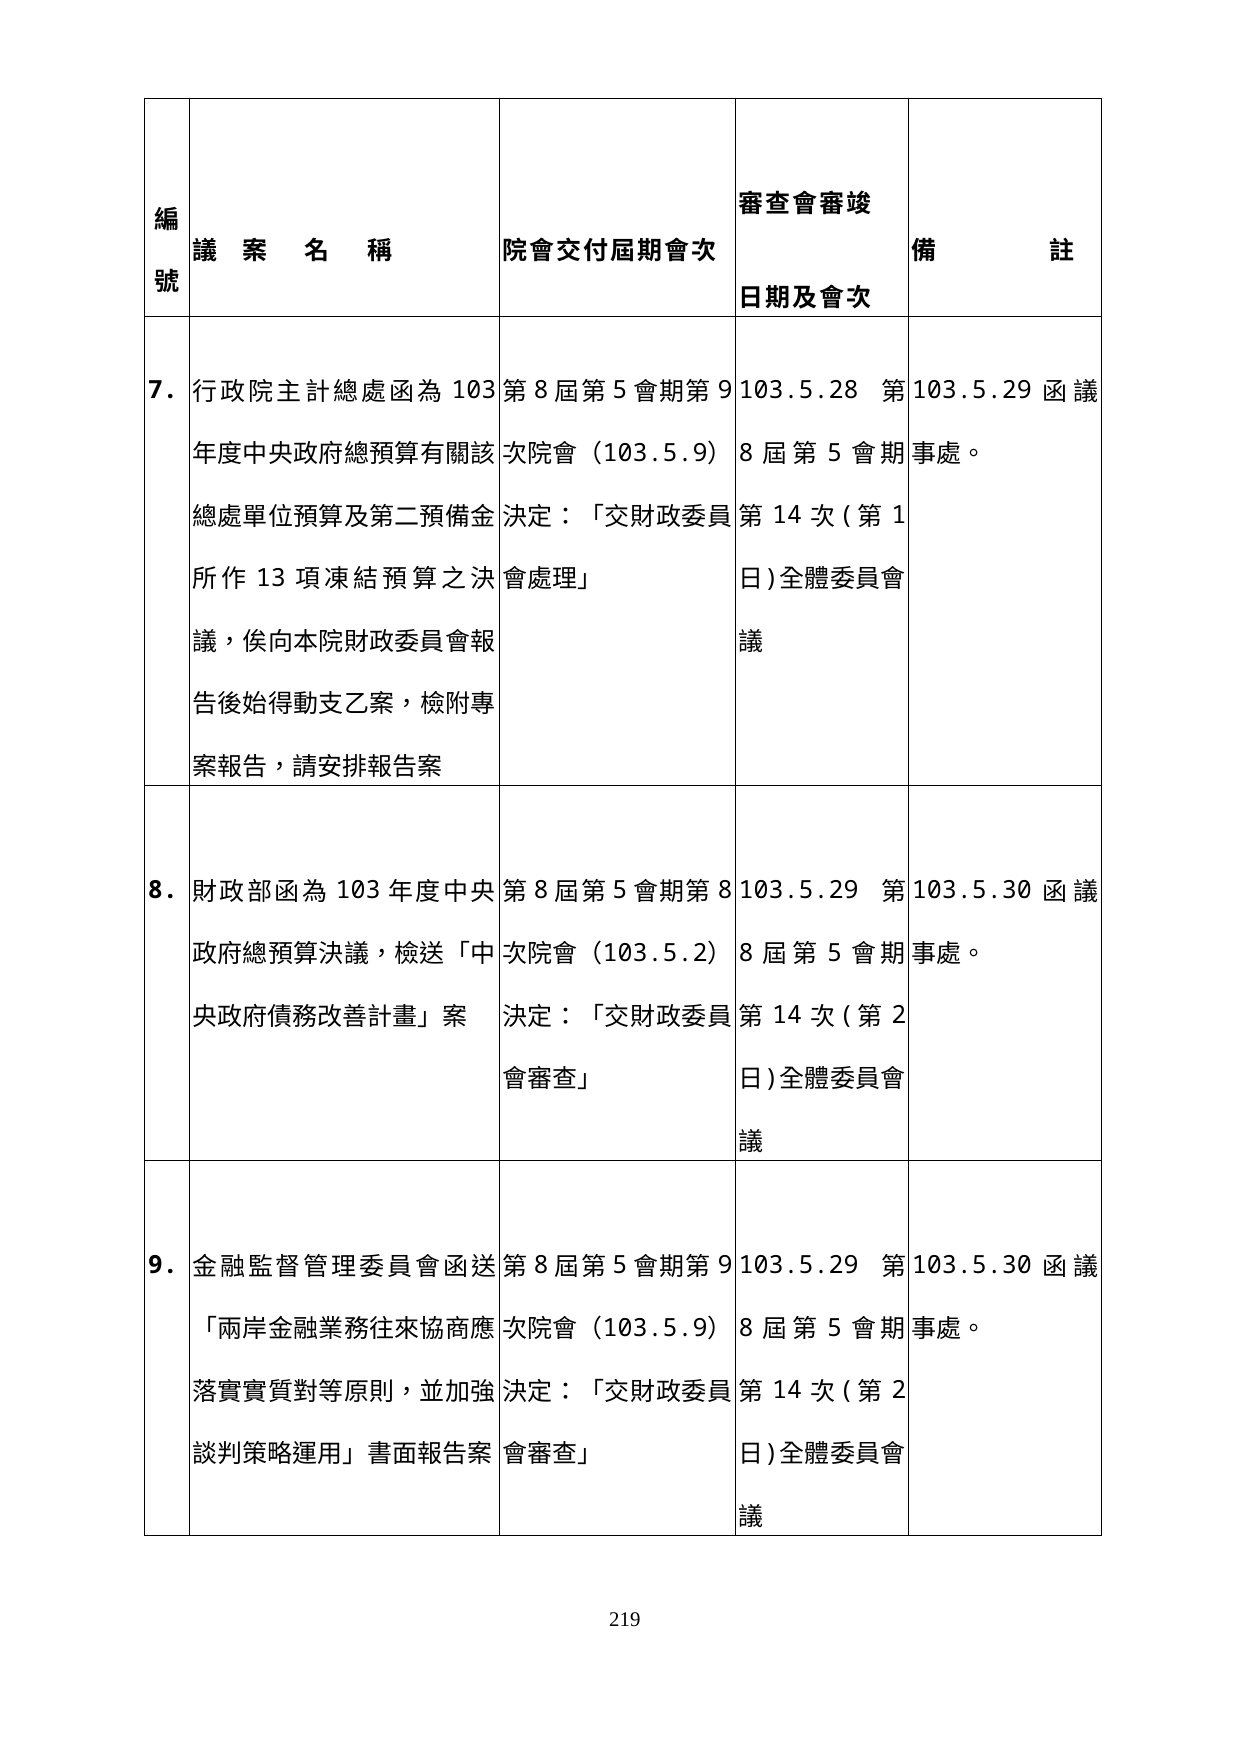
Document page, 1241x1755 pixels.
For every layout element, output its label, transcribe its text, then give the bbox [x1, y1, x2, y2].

table_header 院會交付屆期會次 [500, 99, 735, 316]
table_cell 第8屆第5會期第8次院會（103.5.2）決定：「交財政委員會審查」 [500, 786, 735, 1160]
table_cell 第8屆第5會期第9次院會（103.5.9）決定：「交財政委員會審查」 [500, 1161, 735, 1535]
table_cell 103.5.29第8屆第5會期第14次(第2日)全體委員會議 [736, 786, 908, 1160]
table_cell 103.5.28第8屆第5會期第14次(第1日)全體委員會議 [736, 317, 908, 785]
table_cell [145, 1161, 189, 1535]
table_cell 103.5.30函議事處。 [909, 786, 1101, 1160]
table_cell 金融監督管理委員會函送「兩岸金融業務往來協商應落實實質對等原則，並加強談判策略運用」書面報告案 [190, 1161, 499, 1535]
table_cell [145, 317, 189, 785]
table_header 審查會審竣 日期及會次 [736, 99, 908, 316]
table_cell 財政部函為103年度中央政府總預算決議，檢送「中央政府債務改善計畫」案 [190, 786, 499, 1160]
table_cell 103.5.29第8屆第5會期第14次(第2日)全體委員會議 [736, 1161, 908, 1535]
table_cell 行政院主計總處函為103年度中央政府總預算有關該總處單位預算及第二預備金所作13項凍結預算之決議，俟向本院財政委員會報告後始得動支乙案，檢附專案報告，請安排報告案 [190, 317, 499, 785]
table_header 備 註 [909, 99, 1101, 316]
table_header 議 案 名 稱 [190, 99, 499, 316]
table_cell 第8屆第5會期第9次院會（103.5.9）決定：「交財政委員會處理」 [500, 317, 735, 785]
table_cell 103.5.29函議事處。 [909, 317, 1101, 785]
table_header 編號 [145, 99, 189, 316]
table_cell [145, 786, 189, 1160]
table_cell 103.5.30函議事處。 [909, 1161, 1101, 1535]
